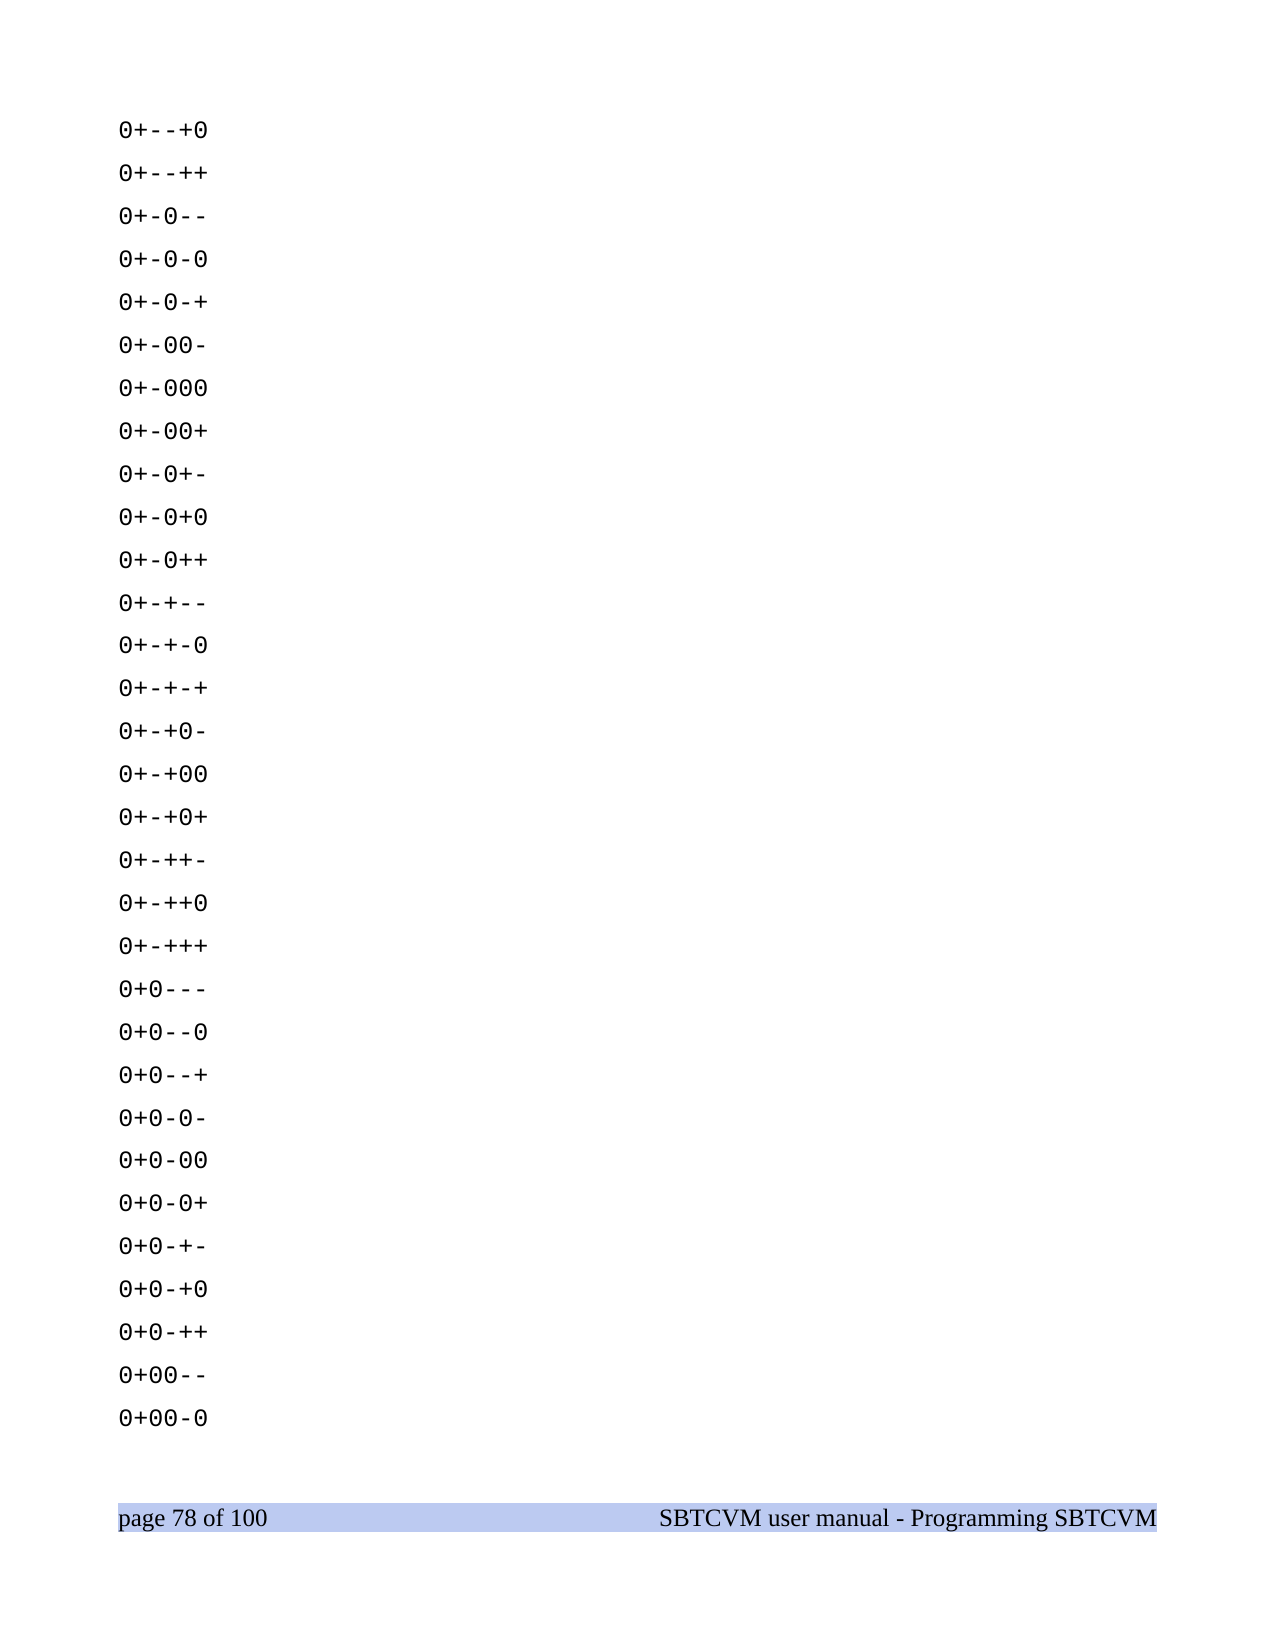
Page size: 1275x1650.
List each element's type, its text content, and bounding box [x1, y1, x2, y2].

text 0+-+-0 [118, 633, 1157, 661]
text 0+--+0 [118, 118, 1157, 146]
text 0+-0+0 [118, 504, 1157, 533]
text 0+-++0 [118, 891, 1157, 919]
text 0+-+-- [118, 590, 1157, 618]
text 0+-00+ [118, 418, 1157, 447]
text 0+-0-- [118, 204, 1157, 232]
text 0+-00- [118, 333, 1157, 361]
text 0+-000 [118, 376, 1157, 404]
text 0+--++ [118, 161, 1157, 189]
text 0+00-0 [118, 1406, 1157, 1434]
text 0+00-- [118, 1363, 1157, 1391]
text 0+0-+0 [118, 1277, 1157, 1305]
text 0+0-+- [118, 1234, 1157, 1262]
text 0+-+-+ [118, 676, 1157, 704]
text 0+0--0 [118, 1019, 1157, 1048]
text 0+0-0- [118, 1105, 1157, 1133]
text 0+0--- [118, 976, 1157, 1005]
text 0+-0++ [118, 547, 1157, 576]
text 0+0-0+ [118, 1191, 1157, 1219]
text 0+-+++ [118, 933, 1157, 962]
text 0+-+0- [118, 719, 1157, 747]
text 0+0--+ [118, 1062, 1157, 1091]
text 0+0-00 [118, 1148, 1157, 1176]
text 0+-0-+ [118, 290, 1157, 318]
text 0+-++- [118, 848, 1157, 876]
text 0+-0-0 [118, 247, 1157, 275]
text 0+-+00 [118, 762, 1157, 790]
text 0+-0+- [118, 461, 1157, 490]
text 0+-+0+ [118, 805, 1157, 833]
text 0+0-++ [118, 1320, 1157, 1348]
